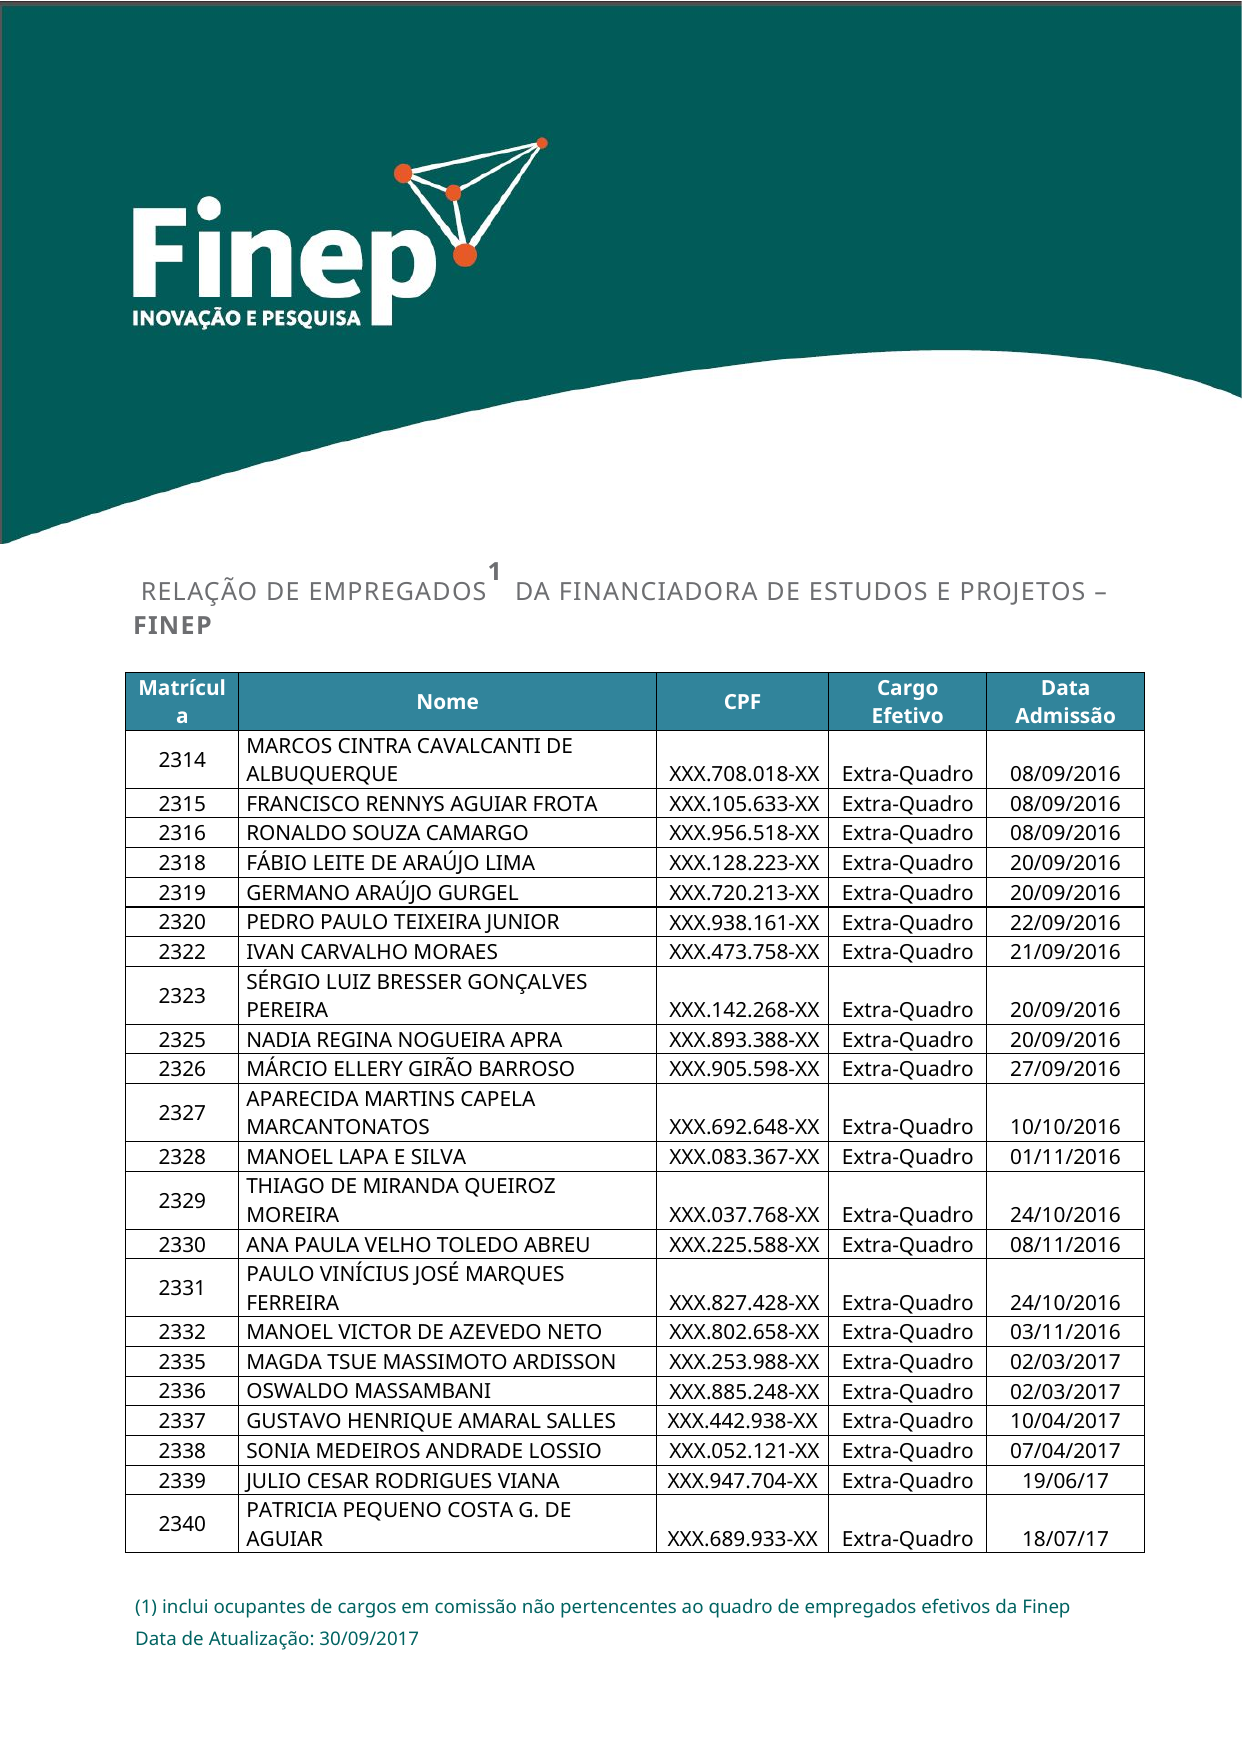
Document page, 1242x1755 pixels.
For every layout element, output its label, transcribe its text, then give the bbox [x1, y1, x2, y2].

table_cell Extra-Quadro [829, 1054, 986, 1083]
table_cell JULIO CESAR RODRIGUES VIANA [239, 1466, 656, 1494]
table_cell 2337 [126, 1406, 238, 1435]
table_cell XXX.947.704-XX [657, 1466, 828, 1494]
table_cell 2319 [126, 878, 238, 906]
table_cell 03/11/2016 [987, 1317, 1144, 1346]
table_cell Extra-Quadro [829, 908, 986, 936]
table_cell FÁBIO LEITE DE ARAÚJO LIMA [239, 848, 656, 877]
table_cell XXX.037.768-XX [657, 1172, 828, 1228]
table_cell XXX.105.633-XX [657, 789, 828, 817]
table_cell 20/09/2016 [987, 967, 1144, 1024]
table_cell Extra-Quadro [829, 1347, 986, 1376]
table_cell GERMANO ARAÚJO GURGEL [239, 878, 656, 906]
table_cell 2340 [126, 1495, 238, 1552]
table_cell XXX.052.121-XX [657, 1436, 828, 1464]
table_cell 2327 [126, 1084, 238, 1141]
table_cell XXX.720.213-XX [657, 878, 828, 906]
table_cell 08/09/2016 [987, 789, 1144, 817]
table_cell 20/09/2016 [987, 848, 1144, 877]
table_cell Extra-Quadro [829, 1025, 986, 1053]
table_cell Extra-Quadro [829, 1406, 986, 1435]
table_cell Extra-Quadro [829, 1377, 986, 1405]
table_cell Extra-Quadro [829, 1172, 986, 1228]
table_cell 08/09/2016 [987, 731, 1144, 788]
table_cell 27/09/2016 [987, 1054, 1144, 1083]
table_cell 2329 [126, 1172, 238, 1228]
table_cell XXX.689.933-XX [657, 1495, 828, 1552]
table_cell 07/04/2017 [987, 1436, 1144, 1464]
table_cell 2339 [126, 1466, 238, 1494]
table_cell 10/10/2016 [987, 1084, 1144, 1141]
table_cell 08/11/2016 [987, 1230, 1144, 1258]
table_cell Extra-Quadro [829, 789, 986, 817]
table_cell Extra-Quadro [829, 1317, 986, 1346]
table_cell XXX.083.367-XX [657, 1142, 828, 1171]
table_cell 2318 [126, 848, 238, 877]
table_cell 20/09/2016 [987, 1025, 1144, 1053]
table_cell 2315 [126, 789, 238, 817]
table_cell XXX.905.598-XX [657, 1054, 828, 1083]
table_cell 2314 [126, 731, 238, 788]
table_cell XXX.893.388-XX [657, 1025, 828, 1053]
table_cell Extra-Quadro [829, 1466, 986, 1494]
table_cell ANA PAULA VELHO TOLEDO ABREU [239, 1230, 656, 1258]
table_header Cargo Efetivo [829, 673, 986, 730]
table_cell 24/10/2016 [987, 1172, 1144, 1228]
table_cell XXX.692.648-XX [657, 1084, 828, 1141]
table_cell 2325 [126, 1025, 238, 1053]
table_cell 2326 [126, 1054, 238, 1083]
table_cell 20/09/2016 [987, 878, 1144, 906]
table_cell 2328 [126, 1142, 238, 1171]
table_cell GUSTAVO HENRIQUE AMARAL SALLES [239, 1406, 656, 1435]
table_cell RONALDO SOUZA CAMARGO [239, 818, 656, 847]
table_cell 2338 [126, 1436, 238, 1464]
table_cell FRANCISCO RENNYS AGUIAR FROTA [239, 789, 656, 817]
table_cell XXX.802.658-XX [657, 1317, 828, 1346]
table_cell XXX.473.758-XX [657, 937, 828, 966]
table_cell MÁRCIO ELLERY GIRÃO BARROSO [239, 1054, 656, 1083]
table_cell 2335 [126, 1347, 238, 1376]
table_cell 02/03/2017 [987, 1377, 1144, 1405]
table_cell 2332 [126, 1317, 238, 1346]
table_cell Extra-Quadro [829, 731, 986, 788]
table_cell XXX.708.018-XX [657, 731, 828, 788]
table_cell 01/11/2016 [987, 1142, 1144, 1171]
table_cell 2322 [126, 937, 238, 966]
table_header Matrícula [126, 673, 238, 730]
table_cell Extra-Quadro [829, 1084, 986, 1141]
table_cell NADIA REGINA NOGUEIRA APRA [239, 1025, 656, 1053]
table_cell 21/09/2016 [987, 937, 1144, 966]
table_cell XXX.253.988-XX [657, 1347, 828, 1376]
table_cell XXX.142.268-XX [657, 967, 828, 1024]
table_cell 18/07/17 [987, 1495, 1144, 1552]
table_cell XXX.956.518-XX [657, 818, 828, 847]
table_cell 2330 [126, 1230, 238, 1258]
table_cell MAGDA TSUE MASSIMOTO ARDISSON [239, 1347, 656, 1376]
table_cell Extra-Quadro [829, 1436, 986, 1464]
table_cell 2331 [126, 1259, 238, 1316]
table_cell 2323 [126, 967, 238, 1024]
table_cell Extra-Quadro [829, 848, 986, 877]
table_cell XXX.225.588-XX [657, 1230, 828, 1258]
table_cell Extra-Quadro [829, 1230, 986, 1258]
table_cell XXX.827.428-XX [657, 1259, 828, 1316]
table_cell 02/03/2017 [987, 1347, 1144, 1376]
table_cell XXX.128.223-XX [657, 848, 828, 877]
table_cell Extra-Quadro [829, 878, 986, 906]
table_cell PATRICIA PEQUENO COSTA G. DE AGUIAR [239, 1495, 656, 1552]
table_cell XXX.442.938-XX [657, 1406, 828, 1435]
table_cell Extra-Quadro [829, 1495, 986, 1552]
table_cell PEDRO PAULO TEIXEIRA JUNIOR [239, 908, 656, 936]
table_cell Extra-Quadro [829, 937, 986, 966]
table_cell Extra-Quadro [829, 818, 986, 847]
table_header Data Admissão [987, 673, 1144, 730]
table_cell 22/09/2016 [987, 908, 1144, 936]
table_cell XXX.938.161-XX [657, 908, 828, 936]
table_cell Extra-Quadro [829, 1142, 986, 1171]
table_cell MARCOS CINTRA CAVALCANTI DE ALBUQUERQUE [239, 731, 656, 788]
table_cell APARECIDA MARTINS CAPELA MARCANTONATOS [239, 1084, 656, 1141]
table_cell THIAGO DE MIRANDA QUEIROZ MOREIRA [239, 1172, 656, 1228]
table_cell 19/06/17 [987, 1466, 1144, 1494]
table_header Nome [239, 673, 656, 730]
table_cell 10/04/2017 [987, 1406, 1144, 1435]
table_cell XXX.885.248-XX [657, 1377, 828, 1405]
table_cell PAULO VINÍCIUS JOSÉ MARQUES FERREIRA [239, 1259, 656, 1316]
table_cell MANOEL VICTOR DE AZEVEDO NETO [239, 1317, 656, 1346]
table_cell 2336 [126, 1377, 238, 1405]
table_cell SONIA MEDEIROS ANDRADE LOSSIO [239, 1436, 656, 1464]
table_cell OSWALDO MASSAMBANI [239, 1377, 656, 1405]
table_cell IVAN CARVALHO MORAES [239, 937, 656, 966]
table_cell 2320 [126, 908, 238, 936]
table_cell MANOEL LAPA E SILVA [239, 1142, 656, 1171]
table_header CPF [657, 673, 828, 730]
table_cell 08/09/2016 [987, 818, 1144, 847]
table_cell Extra-Quadro [829, 967, 986, 1024]
table_cell 2316 [126, 818, 238, 847]
table_cell 24/10/2016 [987, 1259, 1144, 1316]
table_cell Extra-Quadro [829, 1259, 986, 1316]
table_cell SÉRGIO LUIZ BRESSER GONÇALVES PEREIRA [239, 967, 656, 1024]
